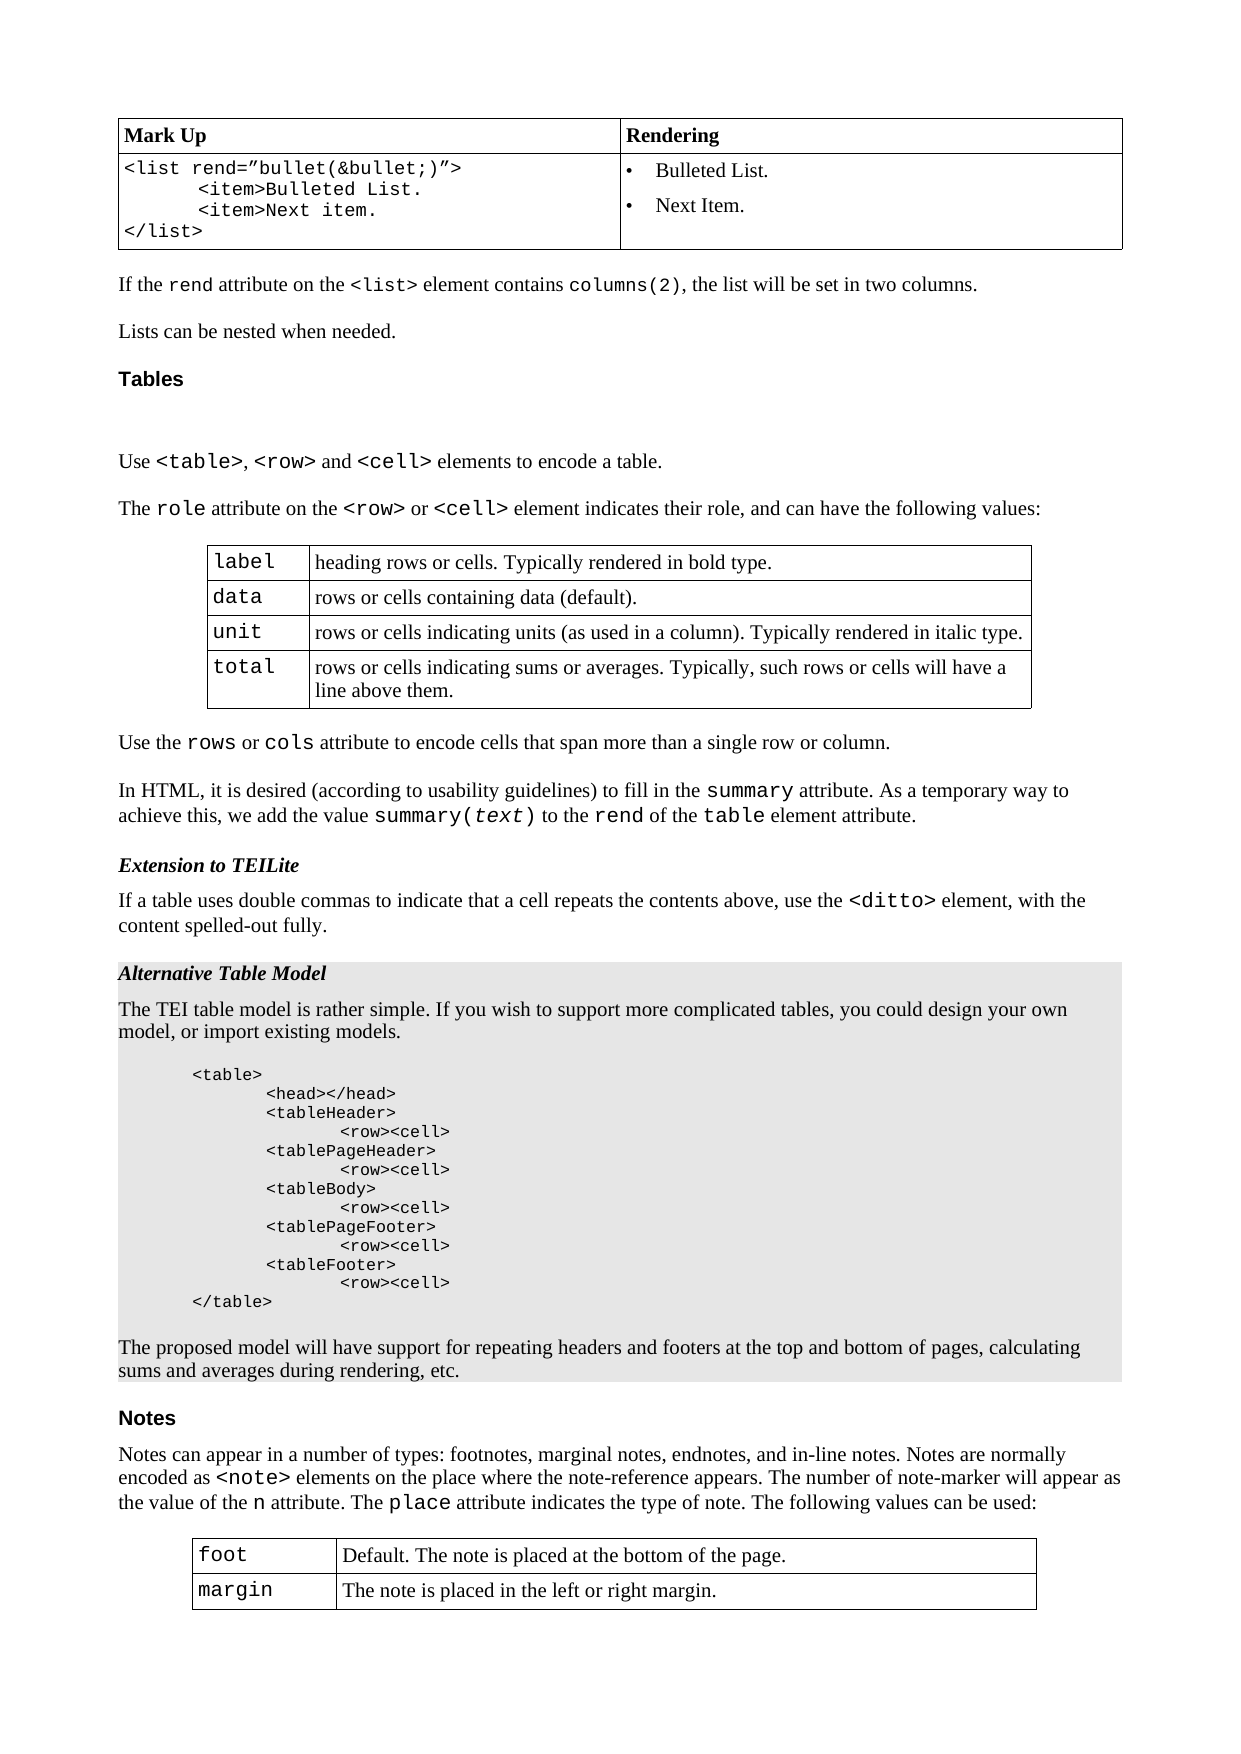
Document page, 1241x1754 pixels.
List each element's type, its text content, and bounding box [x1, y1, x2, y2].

text </table> [118, 1294, 1122, 1313]
text In HTML, it is desired (according to usability guidelines) to fill in the summary attribute. As a temporary way to achieve this, we add the value summary(text) to the rend of the table element attribute. [118, 779, 1122, 828]
table_header label [208, 546, 309, 580]
text Lists can be nested when needed. [118, 320, 1122, 343]
text <tablePageFooter> [118, 1218, 1122, 1237]
subtitle Alternative Table Model [118, 962, 1122, 985]
subtitle Tables [118, 368, 1122, 391]
text If the rend attribute on the <list> element contains columns(2), the list will be set in two columns. [118, 272, 1122, 297]
table_cell data [208, 581, 309, 615]
text Use <table>, <row> and <cell> elements to encode a table. [118, 449, 1122, 474]
table_cell total [208, 651, 309, 708]
table_cell Bulleted List. Next Item. [621, 154, 1122, 249]
table_cell unit [208, 616, 309, 650]
text <tableHeader> [118, 1104, 1122, 1123]
table_header Default. The note is placed at the bottom of the page. [337, 1539, 1036, 1573]
table_cell <list rend=”bullet(&bullet;)”> <item>Bulleted List. <item>Next item. </list> [119, 154, 620, 249]
text <row><cell> [118, 1161, 1122, 1180]
table_cell rows or cells indicating sums or averages. Typically, such rows or cells will have a line above them. [310, 651, 1031, 708]
text Use the rows or cols attribute to encode cells that span more than a single row or column. [118, 731, 1122, 756]
table_header foot [193, 1539, 336, 1573]
text If a table uses double commas to indicate that a cell repeats the contents above, use the <ditto> element, with the content spelled-out fully. [118, 889, 1122, 937]
subtitle Notes [118, 1407, 1122, 1430]
text <tableBody> [118, 1180, 1122, 1199]
text <table> [118, 1066, 1122, 1085]
text The role attribute on the <row> or <cell> element indicates their role, and can have the following values: [118, 497, 1122, 522]
table_cell rows or cells indicating units (as used in a column). Typically rendered in italic type. [310, 616, 1031, 650]
text The TEI table model is rather simple. If you wish to support more complicated tables, you could design your own model, or import existing models. [118, 997, 1122, 1043]
text <head></head> [118, 1085, 1122, 1104]
text <row><cell> [118, 1123, 1122, 1142]
table_header Rendering [621, 119, 1122, 153]
table_cell rows or cells containing data (default). [310, 581, 1031, 615]
text <tablePageHeader> [118, 1142, 1122, 1161]
subtitle Extension to TEILite [118, 853, 1122, 877]
text Notes can appear in a number of types: footnotes, marginal notes, endnotes, and in-line notes. Notes are normally encoded as <note> elements on the place where the note-reference appears. The number of note-marker will appear as the value of the n attribute. The place attribute indicates the type of note. The following values can be used: [118, 1443, 1122, 1515]
table_cell The note is placed in the left or right margin. [337, 1574, 1036, 1609]
text <row><cell> [118, 1275, 1122, 1294]
text <row><cell> [118, 1237, 1122, 1256]
table_header Mark Up [119, 119, 620, 153]
text The proposed model will have support for repeating headers and footers at the top and bottom of pages, calculating sums and averages during rendering, etc. [118, 1336, 1122, 1382]
text <row><cell> [118, 1199, 1122, 1218]
table_cell margin [193, 1574, 336, 1609]
table_header heading rows or cells. Typically rendered in bold type. [310, 546, 1031, 580]
text <tableFooter> [118, 1256, 1122, 1275]
